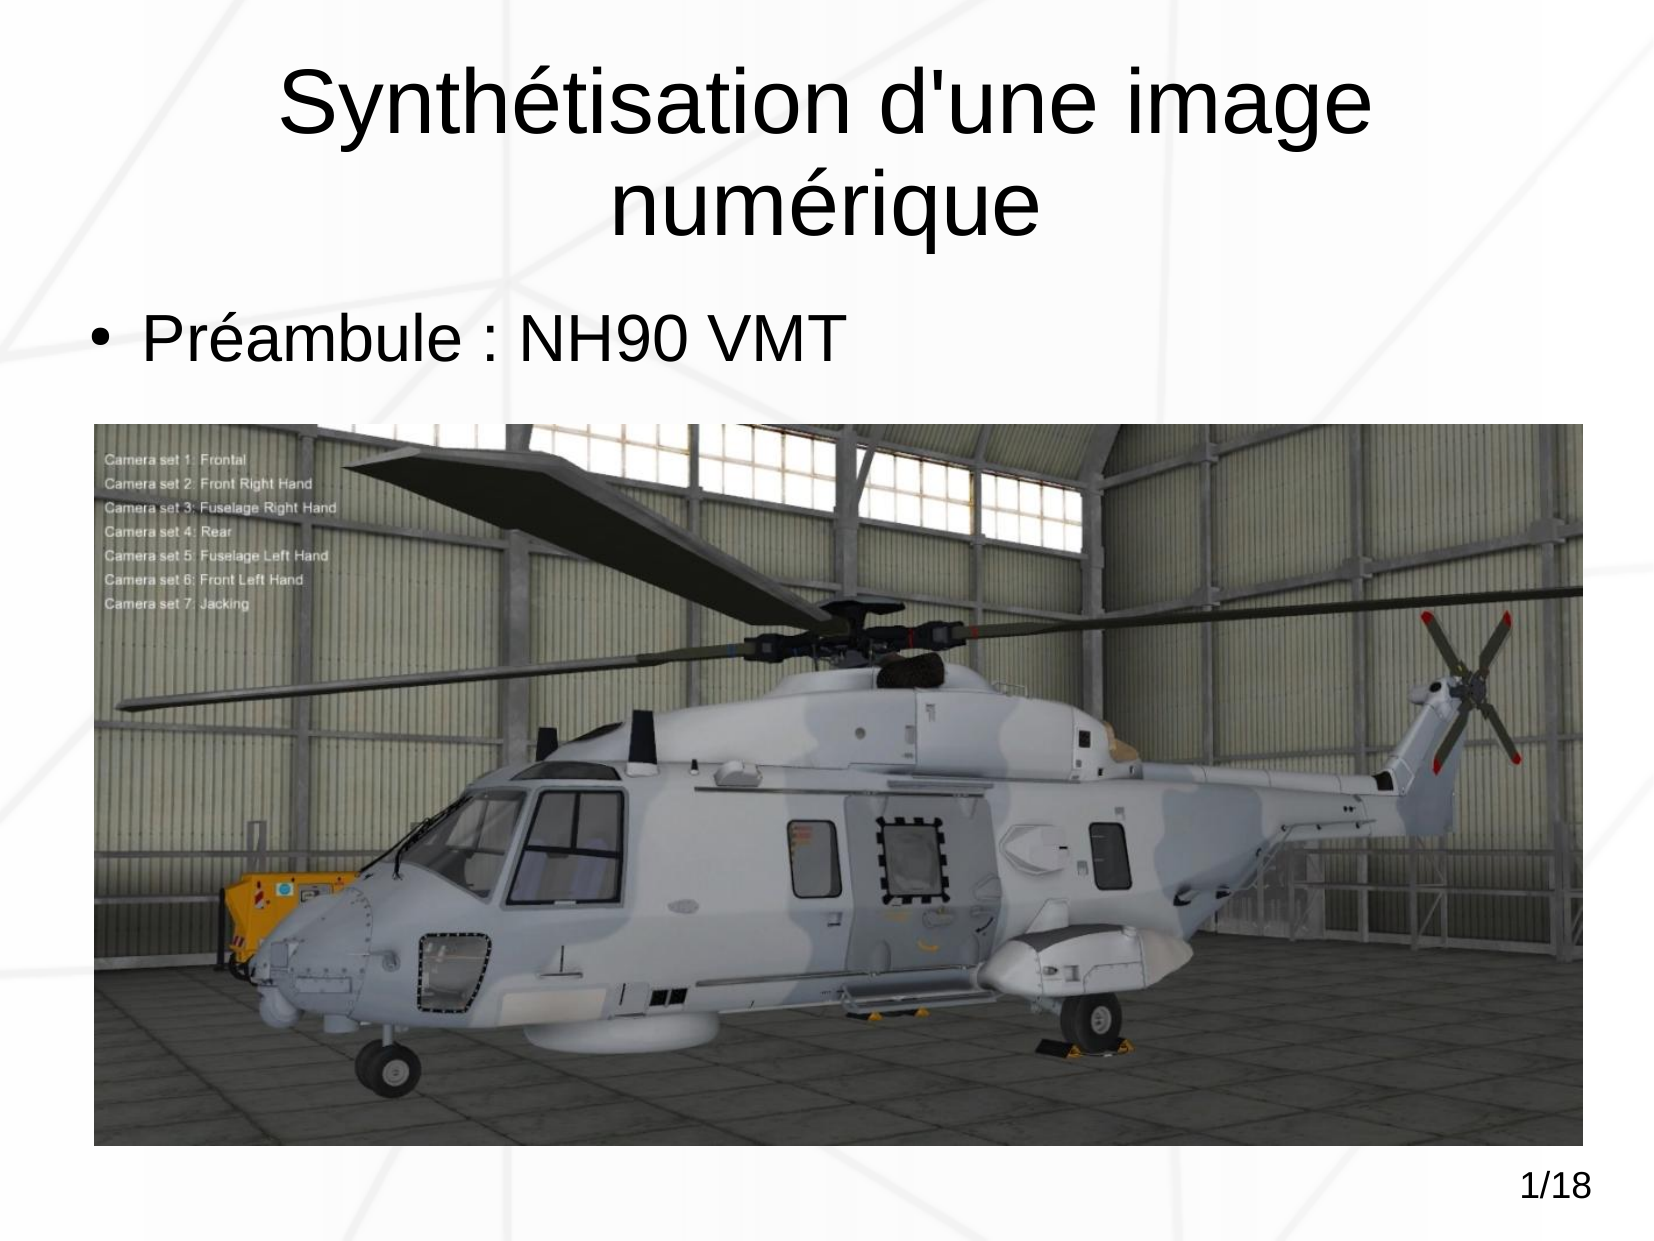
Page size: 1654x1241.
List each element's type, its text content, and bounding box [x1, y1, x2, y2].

text_box 1/18 [1386, 1157, 1654, 1235]
title Synthétisation d'une image numérique [82, 49, 1571, 257]
picture [0, 0, 1654, 1241]
list Préambule : NH90 VMT [70, 301, 875, 378]
